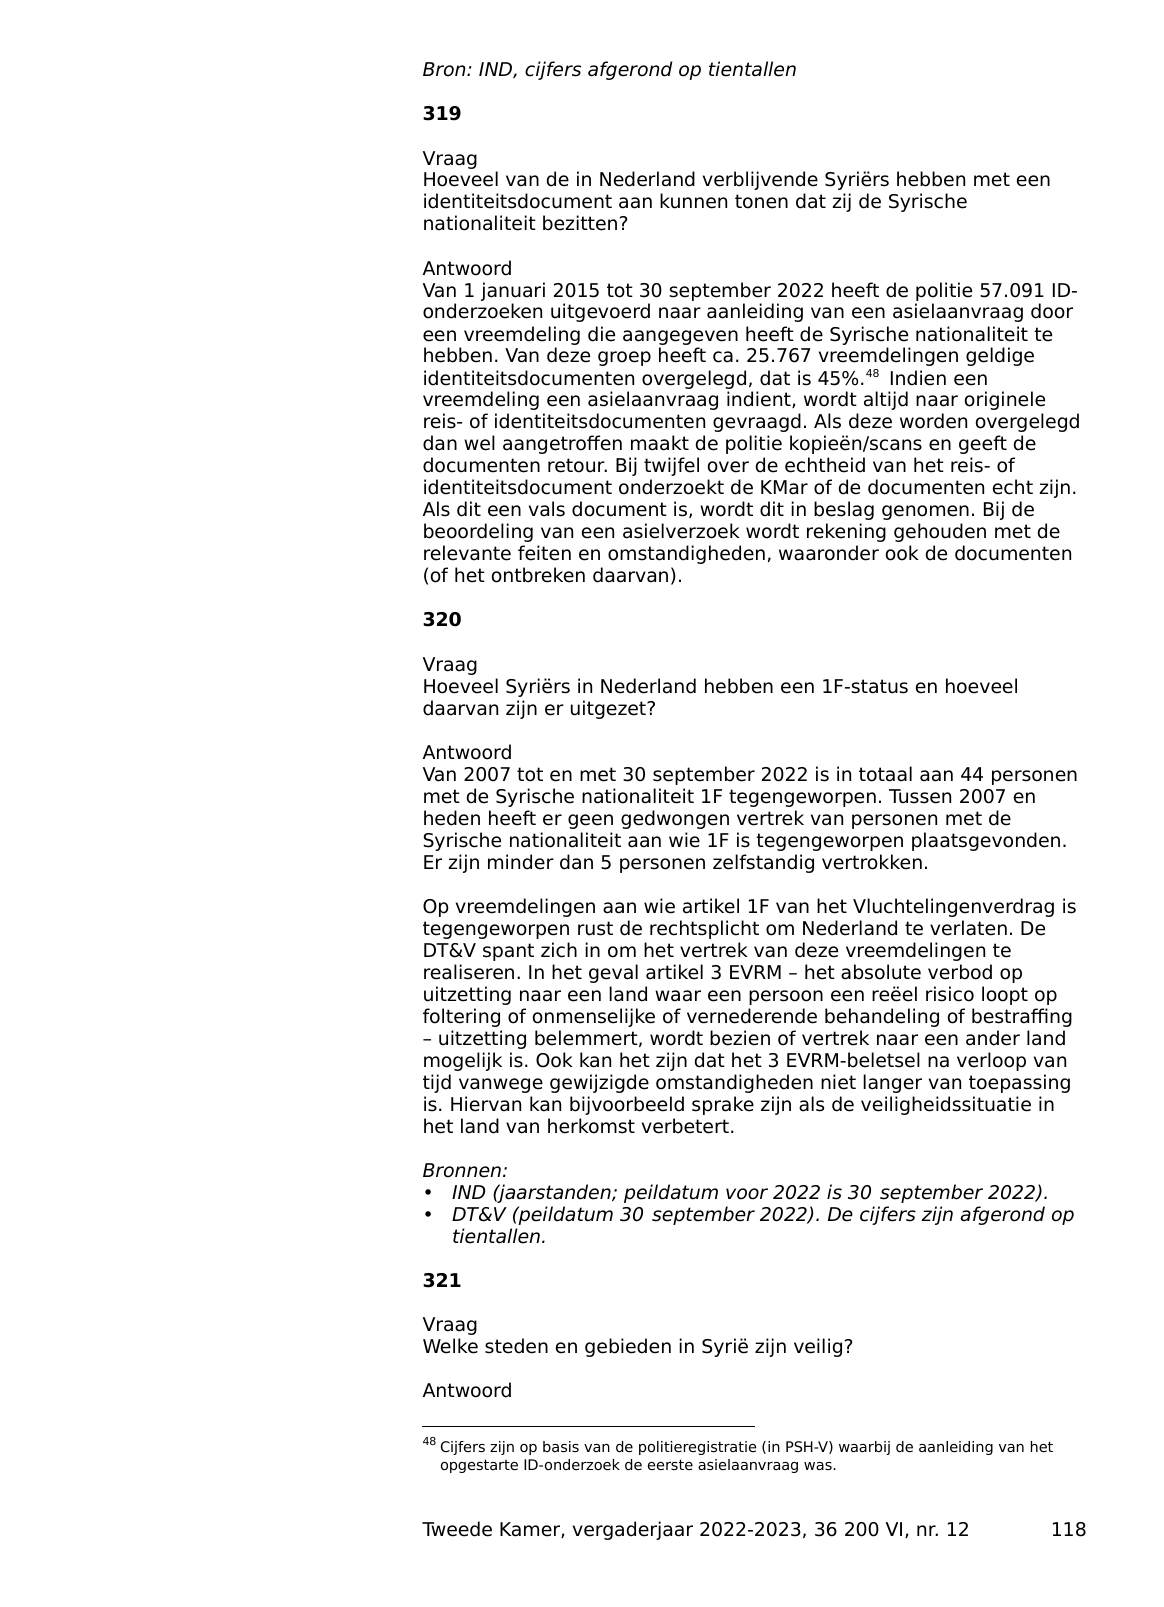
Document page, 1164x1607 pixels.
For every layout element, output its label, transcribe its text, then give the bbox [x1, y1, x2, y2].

text Bronnen: [422, 1160, 1087, 1182]
text Van 2007 tot en met 30 september 2022 is in totaal aan 44 personen met de Syrische nationaliteit 1F tegengeworpen. Tussen 2007 en heden heeft er geen gedwongen vertrek van personen met de Syrische nationaliteit aan wie 1F is tegengeworpen plaatsgevonden. Er zijn minder dan 5 personen zelfstandig vertrokken. [422, 764, 1087, 873]
text Vraag [422, 147, 1087, 169]
text Cijfers zijn op basis van de politieregistratie (in PSH-V) waarbij de aanleiding van het opgestarte ID-onderzoek de eerste asielaanvraag was. [422, 1435, 1087, 1474]
text Hoeveel Syriërs in Nederland hebben een 1F-status en hoeveel daarvan zijn er uitgezet? [422, 676, 1087, 719]
text • IND (jaarstanden; peildatum voor 2022 is 30 september 2022). [422, 1182, 1087, 1204]
text Vraag [422, 1314, 1087, 1336]
text Op vreemdelingen aan wie artikel 1F van het Vluchtelingenverdrag is tegengeworpen rust de rechtsplicht om Nederland te verlaten. De DT&V spant zich in om het vertrek van deze vreemdelingen te realiseren. In het geval artikel 3 EVRM – het absolute verbod op uitzetting naar een land waar een persoon een reëel risico loopt op foltering of onmenselijke of vernederende behandeling of bestraffing – uitzetting belemmert, wordt bezien of vertrek naar een ander land mogelijk is. Ook kan het zijn dat het 3 EVRM-beletsel na verloop van tijd vanwege gewijzigde omstandigheden niet langer van toepassing is. Hiervan kan bijvoorbeeld sprake zijn als de veiligheidssituatie in het land van herkomst verbetert. [422, 896, 1087, 1137]
text Hoeveel van de in Nederland verblijvende Syriërs hebben met een identiteitsdocument aan kunnen tonen dat zij de Syrische nationaliteit bezitten? [422, 169, 1087, 235]
text Antwoord [422, 257, 1087, 279]
text Antwoord [422, 1380, 1087, 1402]
subtitle 321 [422, 1270, 1087, 1292]
text • DT&V (peildatum 30 september 2022). De cijfers zijn afgerond op tientallen. [422, 1204, 1087, 1248]
text Van 1 januari 2015 tot 30 september 2022 heeft de politie 57.091 ID-onderzoeken uitgevoerd naar aanleiding van een asielaanvraag door een vreemdeling die aangegeven heeft de Syrische nationaliteit te hebben. Van deze groep heeft ca. 25.767 vreemdelingen geldige identiteitsdocumenten overgelegd, dat is 45%. Indien een vreemdeling een asielaanvraag indient, wordt altijd naar originele reis- of identiteitsdocumenten gevraagd. Als deze worden overgelegd dan wel aangetroffen maakt de politie kopieën/scans en geeft de documenten retour. Bij twijfel over de echtheid van het reis- of identiteitsdocument onderzoekt de KMar of de documenten echt zijn. Als dit een vals document is, wordt dit in beslag genomen. Bij de beoordeling van een asielverzoek wordt rekening gehouden met de relevante feiten en omstandigheden, waaronder ook de documenten (of het ontbreken daarvan). [422, 279, 1087, 587]
subtitle 320 [422, 609, 1087, 631]
text Antwoord [422, 742, 1087, 764]
text Bron: IND, cijfers afgerond op tientallen [422, 59, 1087, 81]
text Welke steden en gebieden in Syrië zijn veilig? [422, 1336, 1087, 1358]
subtitle 319 [422, 103, 1087, 125]
text Vraag [422, 653, 1087, 676]
